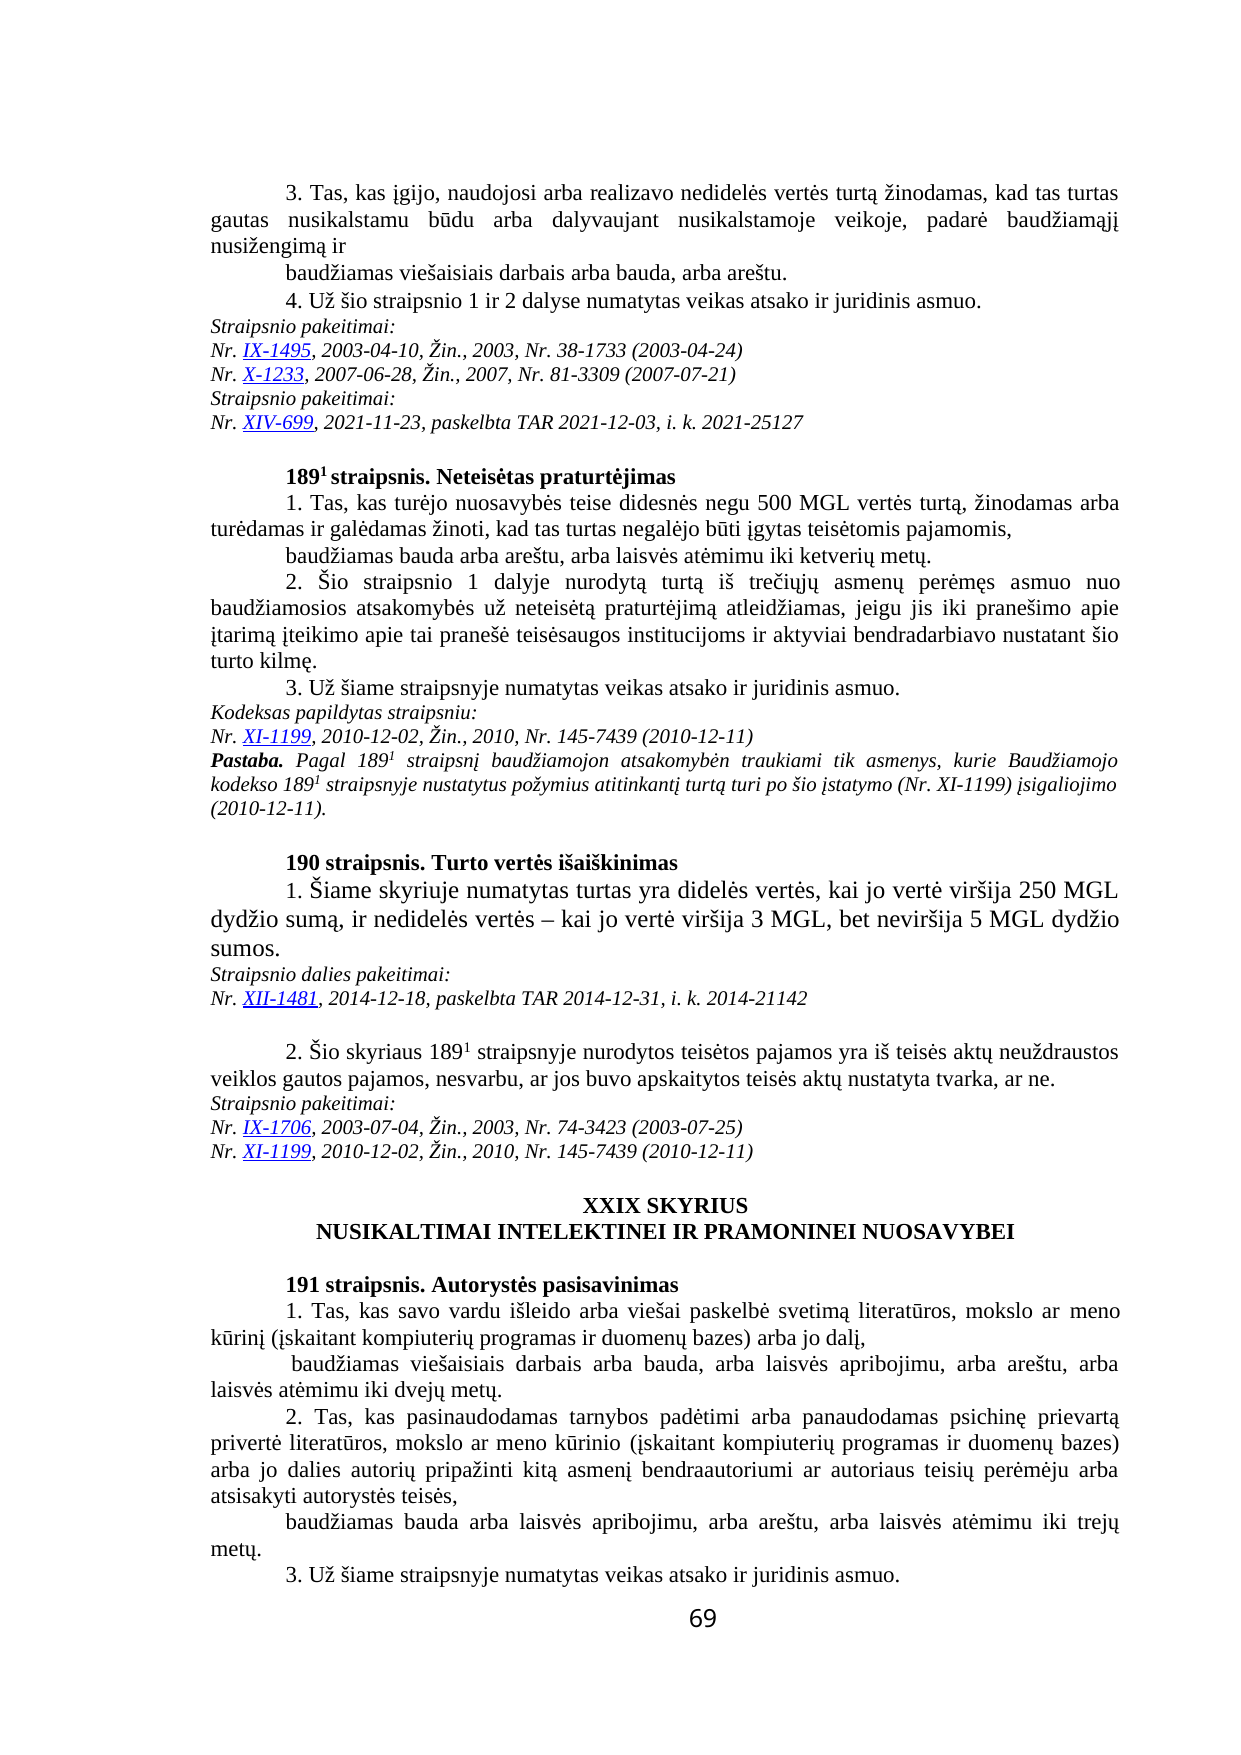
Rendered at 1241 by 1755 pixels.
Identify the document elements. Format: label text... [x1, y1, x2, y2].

text NUSIKALTIMAI INTELEKTINEI ir pramoninei NUOSAVYBEI [210, 1218, 1120, 1245]
text 191 straipsnis. Autorystės pasisavinimas [210, 1271, 1120, 1297]
text Straipsnio pakeitimai: [210, 1091, 1120, 1115]
text 3. Už šiame straipsnyje numatytas veikas atsako ir juridinis asmuo. [210, 1561, 1120, 1587]
text Nr. XIV-699, 2021-11-23, paskelbta TAR 2021-12-03, i. k. 2021-25127 [210, 410, 1120, 434]
text 2. Tas, kas pasinaudodamas tarnybos padėtimi arba panaudodamas psichinę prievartą privertė literatūros, mokslo ar meno kūrinio (įskaitant kompiuterių programas ir duomenų bazes) arba jo dalies autorių pripažinti kitą asmenį bendraautoriumi ar autoriaus teisių perėmėju arba atsisakyti autorystės teisės, [210, 1403, 1120, 1508]
text baudžiamas bauda arba laisvės apribojimu, arba areštu, arba laisvės atėmimu iki trejų metų. [210, 1508, 1120, 1561]
text 3. Tas, kas įgijo, naudojosi arba realizavo nedidelės vertės turtą žinodamas, kad tas turtas gautas nusikalstamu būdu arba dalyvaujant nusikalstamoje veikoje, padarė baudžiamąjį nusižengimą ir [210, 179, 1120, 258]
subtitle XXIX SKYRIUS [210, 1192, 1120, 1218]
text 1. Šiame skyriuje numatytas turtas yra didelės vertės, kai jo vertė viršija 250 MGL dydžio sumą, ir nedidelės vertės – kai jo vertė viršija 3 MGL, bet neviršija 5 MGL dydžio sumos. [210, 875, 1120, 962]
text Straipsnio dalies pakeitimai: [210, 962, 1120, 986]
text Nr. XI-1199, 2010-12-02, Žin., 2010, Nr. 145-7439 (2010-12-11) [210, 724, 1120, 748]
text Nr. IX-1706, 2003-07-04, Žin., 2003, Nr. 74-3423 (2003-07-25) [210, 1115, 1120, 1139]
text 2. Šio skyriaus 1891 straipsnyje nurodytos teisėtos pajamos yra iš teisės aktų neuždraustos veiklos gautos pajamos, nesvarbu, ar jos buvo apskaitytos teisės aktų nustatyta tvarka, ar ne. [210, 1038, 1120, 1091]
text Pastaba. Pagal 1891 straipsnį baudžiamojon atsakomybėn traukiami tik asmenys, kurie Baudžiamojo kodekso 1891 straipsnyje nustatytus požymius atitinkantį turtą turi po šio įstatymo (Nr. XI-1199) įsigaliojimo (2010-12-11). [210, 748, 1120, 820]
text Nr. IX-1495, 2003-04-10, Žin., 2003, Nr. 38-1733 (2003-04-24) [210, 338, 1120, 362]
text 190 straipsnis. Turto vertės išaiškinimas [210, 849, 1120, 875]
text 3. Už šiame straipsnyje numatytas veikas atsako ir juridinis asmuo. [210, 673, 1120, 700]
text Nr. X-1233, 2007-06-28, Žin., 2007, Nr. 81-3309 (2007-07-21) [210, 362, 1120, 386]
text Straipsnio pakeitimai: [210, 314, 1120, 338]
text baudžiamas bauda arba areštu, arba laisvės atėmimu iki ketverių metų. [210, 542, 1120, 568]
text Kodeksas papildytas straipsniu: [210, 700, 1120, 724]
text 1. Tas, kas savo vardu išleido arba viešai paskelbė svetimą literatūros, mokslo ar meno kūrinį (įskaitant kompiuterių programas ir duomenų bazes) arba jo dalį, [210, 1297, 1120, 1350]
text Nr. XI-1199, 2010-12-02, Žin., 2010, Nr. 145-7439 (2010-12-11) [210, 1139, 1120, 1163]
text 2. Šio straipsnio 1 dalyje nurodytą turtą iš trečiųjų asmenų perėmęs asmuo nuo baudžiamosios atsakomybės už neteisėtą praturtėjimą atleidžiamas, jeigu jis iki pranešimo apie įtarimą įteikimo apie tai pranešė teisėsaugos institucijoms ir aktyviai bendradarbiavo nustatant šio turto kilmę. [210, 568, 1120, 673]
text Straipsnio pakeitimai: [210, 386, 1120, 410]
text baudžiamas viešaisiais darbais arba bauda, arba areštu. [210, 258, 1120, 285]
text baudžiamas viešaisiais darbais arba bauda, arba laisvės apribojimu, arba areštu, arba laisvės atėmimu iki dvejų metų. [210, 1350, 1120, 1403]
text 4. Už šio straipsnio 1 ir 2 dalyse numatytas veikas atsako ir juridinis asmuo. [210, 285, 1120, 314]
text Nr. XII-1481, 2014-12-18, paskelbta TAR 2014-12-31, i. k. 2014-21142 [210, 986, 1120, 1010]
text 1891 straipsnis. Neteisėtas praturtėjimas [210, 463, 1120, 489]
text 1. Tas, kas turėjo nuosavybės teise didesnės negu 500 MGL vertės turtą, žinodamas arba turėdamas ir galėdamas žinoti, kad tas turtas negalėjo būti įgytas teisėtomis pajamomis, [210, 489, 1120, 542]
